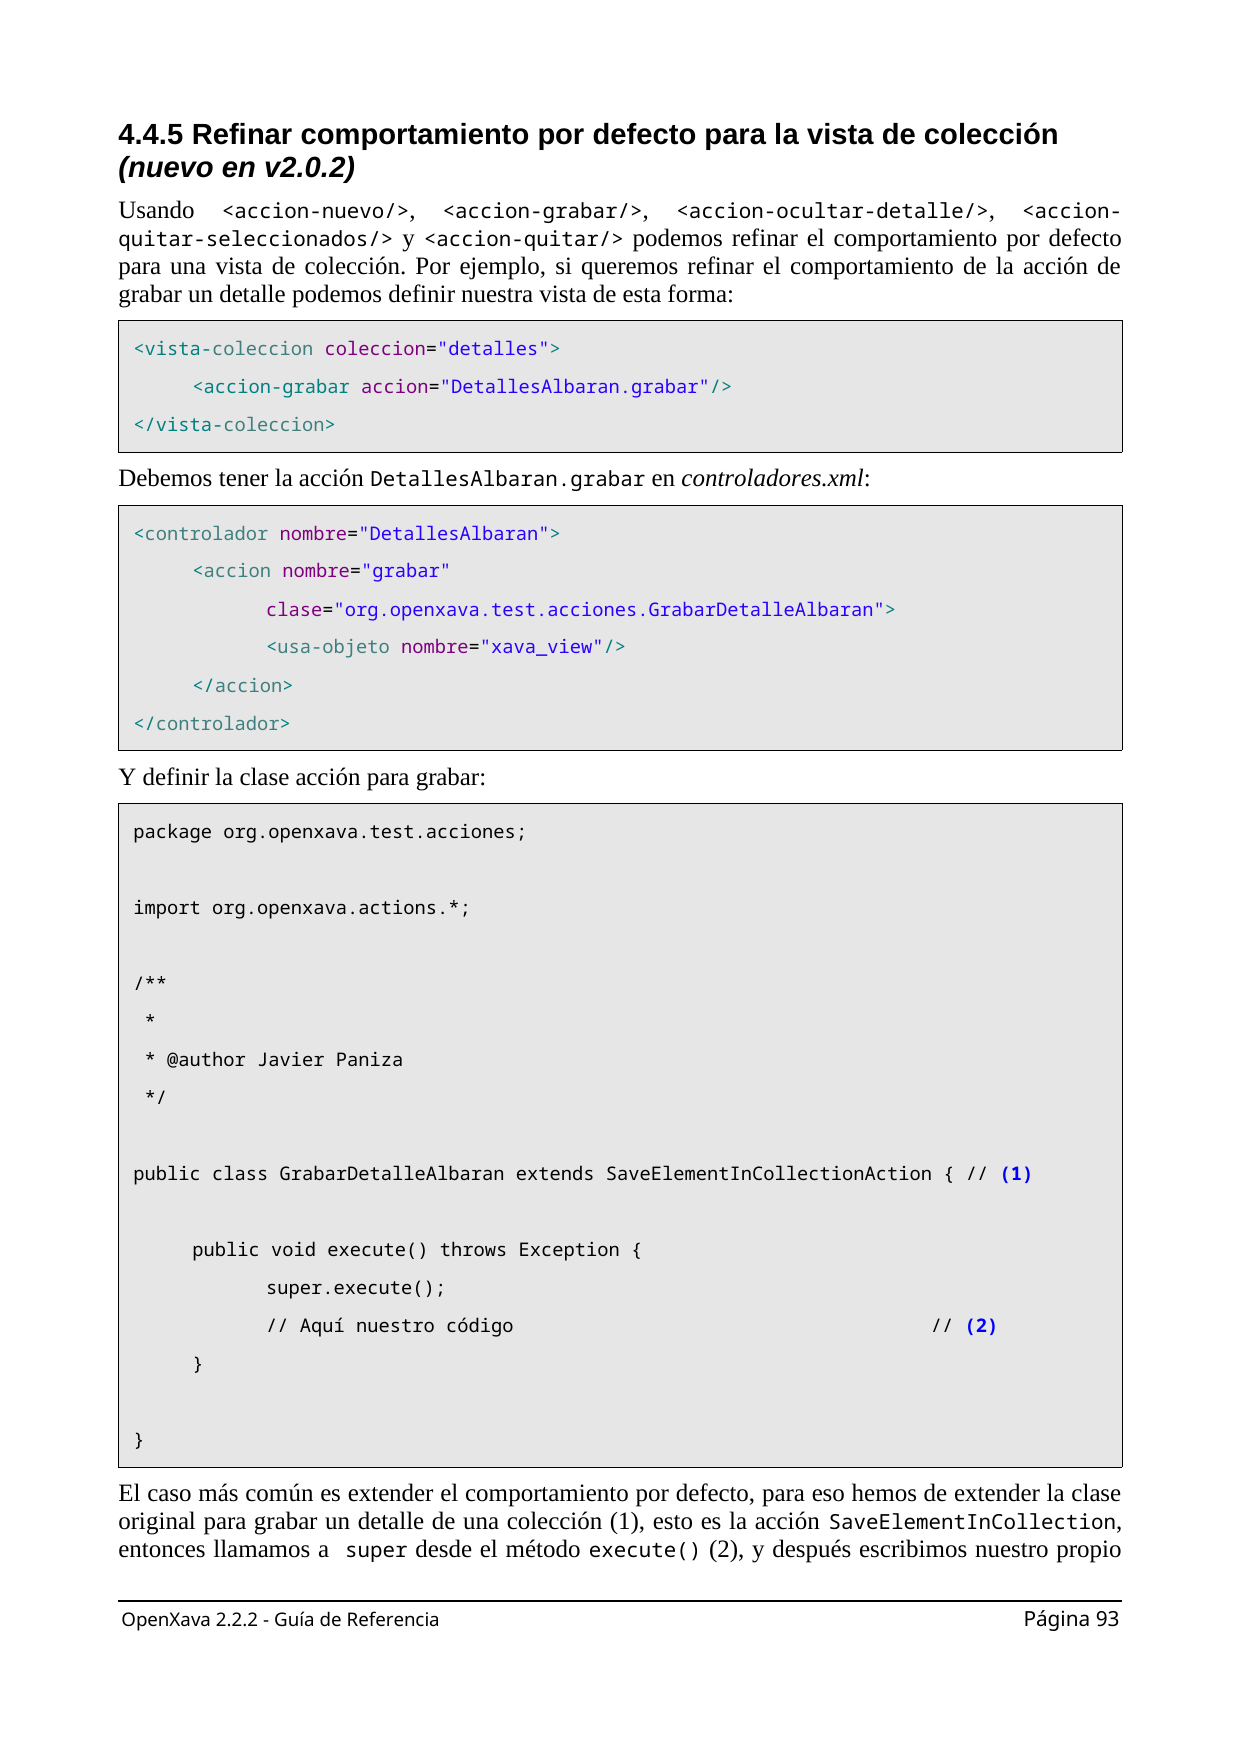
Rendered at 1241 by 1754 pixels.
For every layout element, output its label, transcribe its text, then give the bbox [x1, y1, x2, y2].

text </accion> [119, 657, 1122, 695]
text </controlador> [119, 695, 1122, 750]
subtitle Refinar comportamiento por defecto para la vista de colección (nuevo en v2.0.2) [118, 118, 1122, 183]
text El caso más común es extender el comportamiento por defecto, para eso hemos de extender la clase original para grabar un detalle de una colección (1), esto es la acción SaveElementInCollection, entonces llamamos a super desde el método execute() (2), y después escribimos nuestro propio [118, 1479, 1122, 1563]
text <accion nombre="grabar" [119, 543, 1122, 581]
text import org.openxava.actions.*; [119, 879, 1122, 917]
text Debemos tener la acción DetallesAlbaran.grabar en controladores.xml: [118, 464, 1122, 492]
text clase="org.openxava.test.acciones.GrabarDetalleAlbaran"> [119, 581, 1122, 619]
text public void execute() throws Exception { [119, 1221, 1122, 1259]
text <accion-grabar accion="DetallesAlbaran.grabar"/> [119, 358, 1122, 396]
text /** [119, 955, 1122, 993]
text <usa-objeto nombre="xava_view"/> [119, 619, 1122, 657]
text public class GrabarDetalleAlbaran extends SaveElementInCollectionAction { // (1) [119, 1145, 1122, 1183]
text Usando <accion-nuevo/>, <accion-grabar/>, <accion-ocultar-detalle/>, <accion-quitar-seleccionados/> y <accion-quitar/> podemos refinar el comportamiento por defecto para una vista de colección. Por ejemplo, si queremos refinar el comportamiento de la acción de grabar un detalle podemos definir nuestra vista de esta forma: [118, 196, 1122, 308]
text * [119, 993, 1122, 1031]
text */ [119, 1069, 1122, 1107]
text <vista-coleccion coleccion="detalles"> [119, 321, 1122, 358]
text // Aquí nuestro código // (2) [119, 1297, 1122, 1335]
text super.execute(); [119, 1259, 1122, 1297]
text } [119, 1335, 1122, 1373]
text Y definir la clase acción para grabar: [118, 763, 1122, 791]
text package org.openxava.test.acciones; [119, 804, 1122, 841]
text <controlador nombre="DetallesAlbaran"> [119, 506, 1122, 543]
text * @author Javier Paniza [119, 1031, 1122, 1069]
text </vista-coleccion> [119, 396, 1122, 452]
text } [119, 1411, 1122, 1467]
